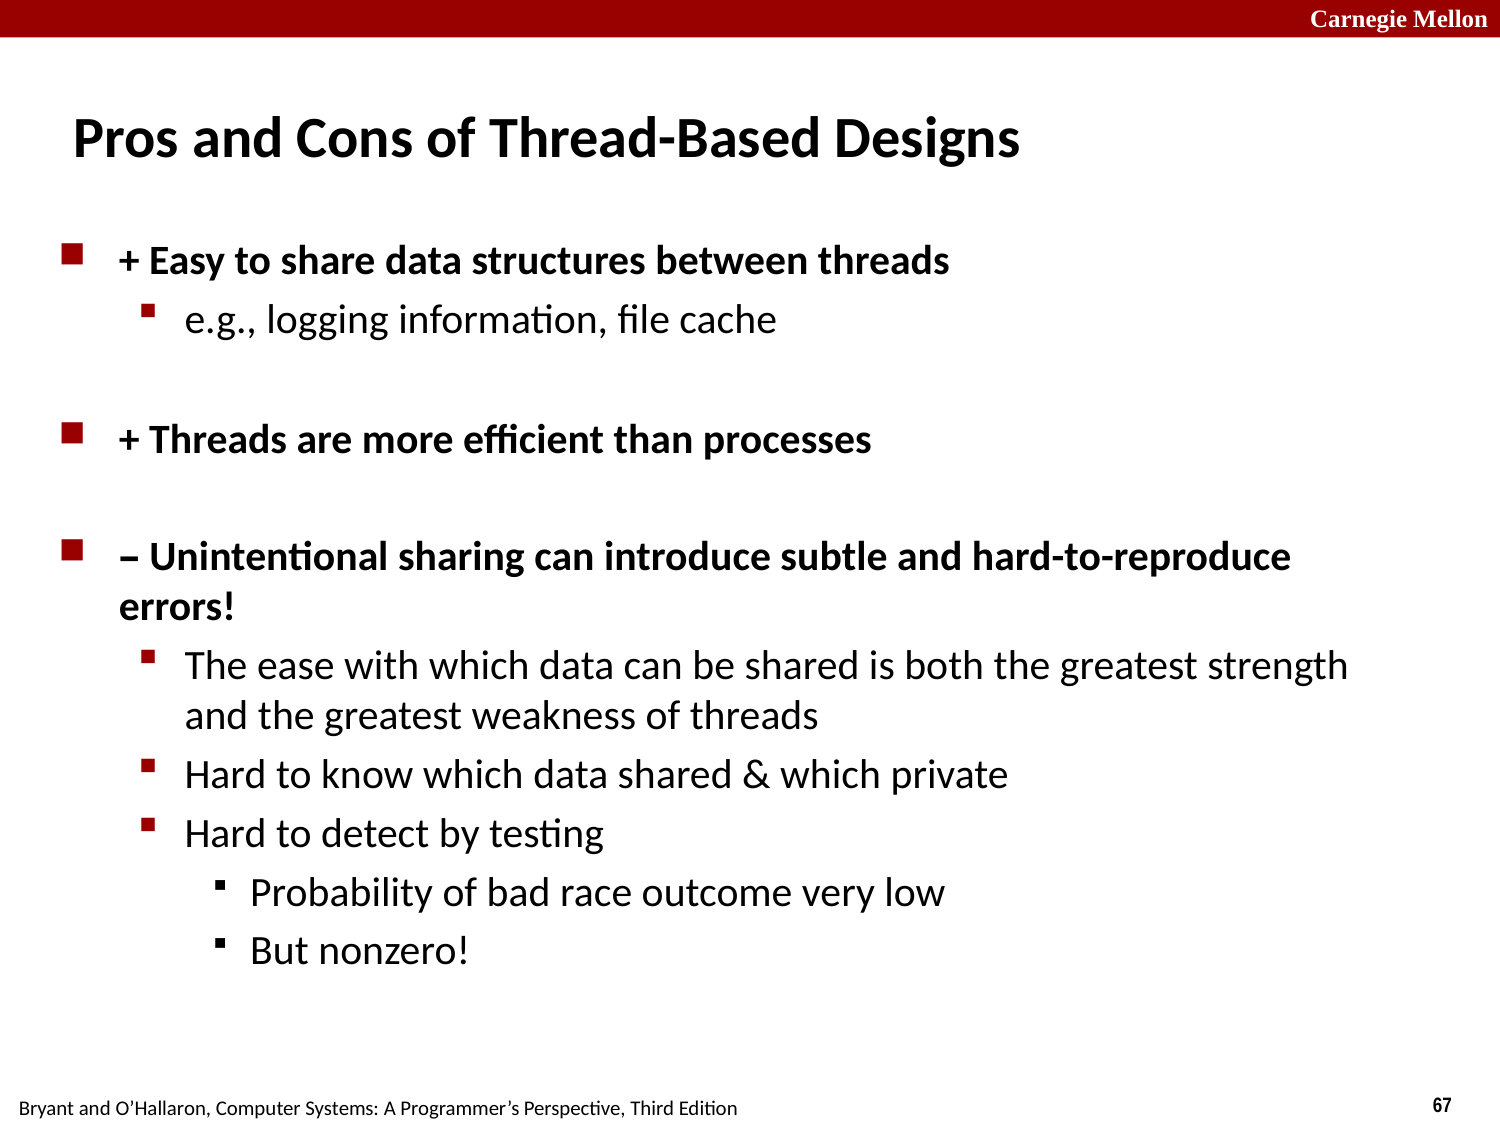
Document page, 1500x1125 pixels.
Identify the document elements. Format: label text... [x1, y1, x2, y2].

title Pros and Cons of Thread-Based Designs [58, 71, 1350, 197]
list + Easy to share data structures between threads e.g., logging information, file cache + Threads are more efficient than processes – Unintentional sharing can introduce subtle and hard-to-reproduce errors! The ease with which data can be shared is both the greatest strength and the greatest weakness of threads Hard to know which data shared & which private Hard to detect by testing Probability of bad race outcome very low But nonzero! [47, 224, 1411, 1082]
